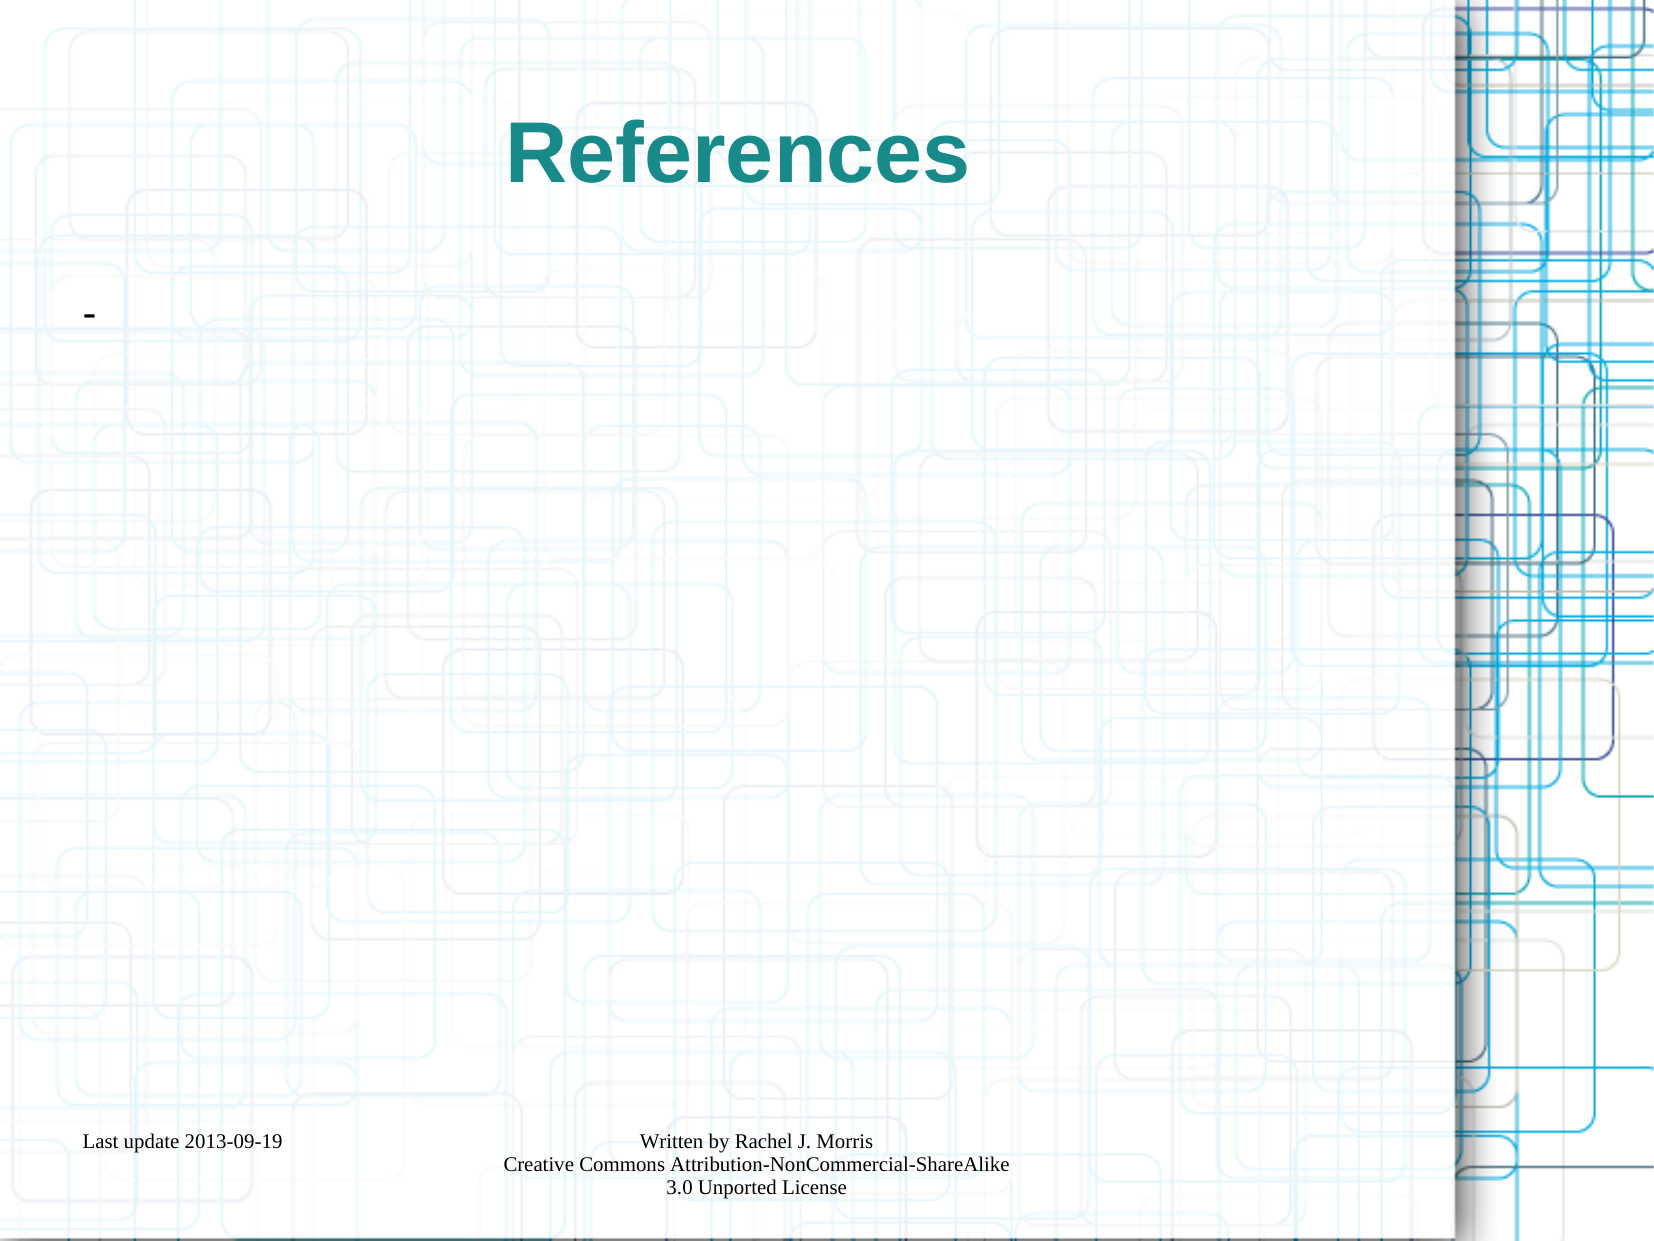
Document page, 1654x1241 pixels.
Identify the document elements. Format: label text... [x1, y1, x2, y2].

title References [59, 49, 1418, 257]
list - [82, 290, 1418, 1010]
picture [0, 0, 1654, 1241]
